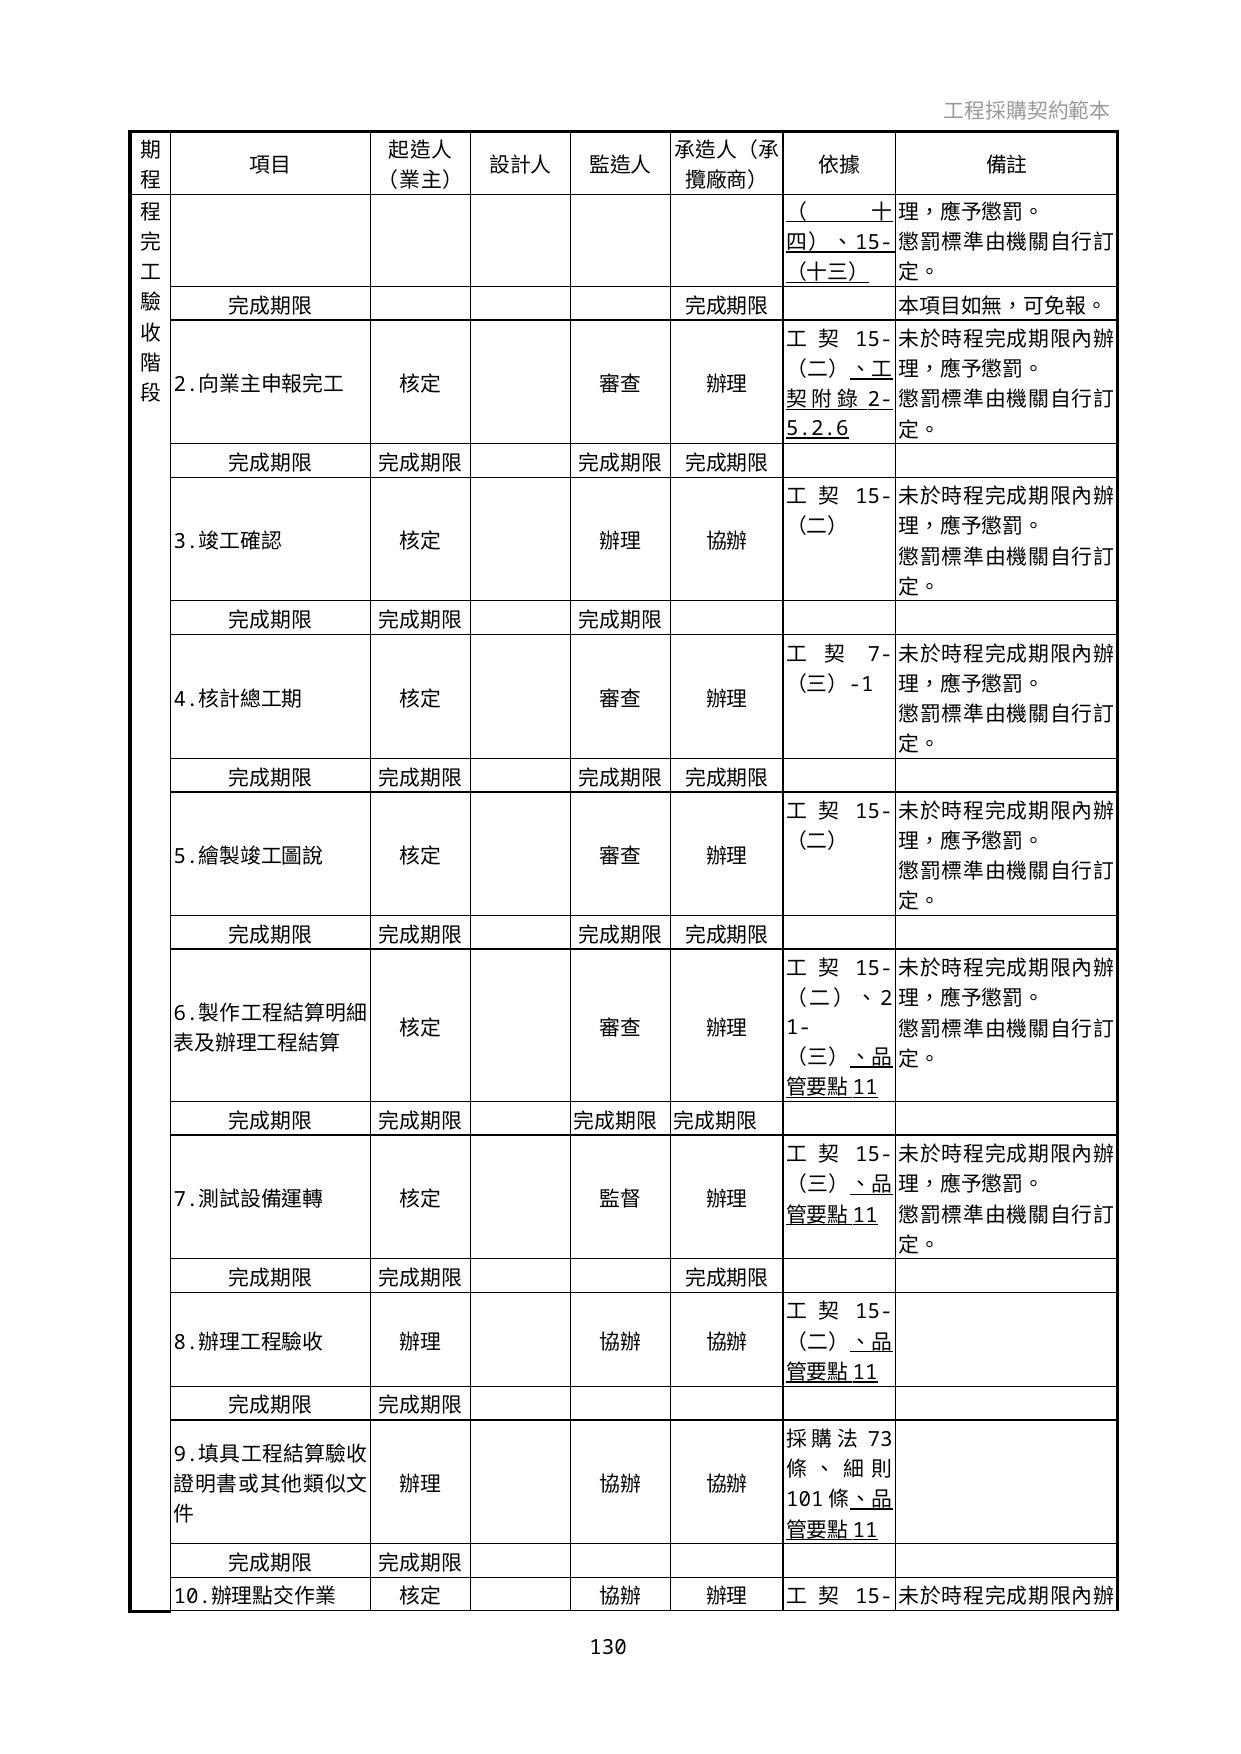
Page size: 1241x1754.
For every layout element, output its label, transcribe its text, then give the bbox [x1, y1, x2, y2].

table_cell [171, 195, 370, 286]
table_cell 監督 [571, 1136, 670, 1258]
table_cell （十四）、15-（十三） [784, 195, 895, 286]
table_cell 未於時程完成期限內辦理，應予懲罰。 懲罰標準由機關自行訂定。 [896, 478, 1116, 600]
table_cell [896, 1259, 1116, 1292]
table_cell 完成期限 [171, 1102, 370, 1134]
table_cell 完成期限 [671, 287, 782, 319]
table_cell [896, 1387, 1116, 1419]
table_cell 本項目如無，可免報。 [896, 287, 1116, 319]
table_cell 工契15-（二） [784, 793, 895, 915]
table_cell 工契15-（二）、品管要點11 [784, 1293, 895, 1386]
table_cell 審查 [571, 793, 670, 915]
table_cell [784, 444, 895, 476]
table_cell 完成期限 [371, 916, 470, 948]
table_cell 完成期限 [171, 1387, 370, 1419]
table_cell [896, 1293, 1116, 1386]
table_cell [471, 1578, 570, 1610]
table_cell 程完工驗收階段 [132, 195, 170, 1610]
table_cell [471, 1259, 570, 1292]
table_cell 核定 [371, 635, 470, 758]
table_cell 未於時程完成期限內辦理，應予懲罰。 懲罰標準由機關自行訂定。 [896, 1136, 1116, 1258]
table_cell 辦理 [671, 1578, 782, 1610]
table_cell 辦理 [671, 1136, 782, 1258]
table_cell [571, 195, 670, 286]
table_cell 完成期限 [171, 916, 370, 948]
table_cell 完成期限 [571, 444, 670, 476]
table_cell [471, 759, 570, 791]
table_cell 協辦 [571, 1578, 670, 1610]
table_cell 10.辦理點交作業 [171, 1578, 370, 1610]
table_cell 完成期限 [171, 287, 370, 319]
table_cell [471, 1421, 570, 1543]
table_cell [896, 444, 1116, 476]
table_cell 完成期限 [171, 444, 370, 476]
table_cell 審查 [571, 950, 670, 1101]
table_cell [471, 916, 570, 948]
table_cell 完成期限 [671, 444, 782, 476]
table_cell [371, 195, 470, 286]
table_cell [471, 1293, 570, 1386]
table_cell 完成期限 [371, 1259, 470, 1292]
table_cell 辦理 [571, 478, 670, 600]
table_cell 4.核計總工期 [171, 635, 370, 758]
table_cell 完成期限 [371, 759, 470, 791]
table_cell [471, 287, 570, 319]
table_cell 核定 [371, 1578, 470, 1610]
table_cell [471, 950, 570, 1101]
table_header 設計人 [471, 133, 570, 193]
table_cell 完成期限 [171, 1544, 370, 1576]
table_cell [471, 1136, 570, 1258]
table_cell [896, 1544, 1116, 1576]
table_cell [671, 1387, 782, 1419]
table_cell 7.測試設備運轉 [171, 1136, 370, 1258]
table_cell 未於時程完成期限內辦理，應予懲罰。 懲罰標準由機關自行訂定。 [896, 321, 1116, 443]
table_cell 辦理 [671, 793, 782, 915]
table_cell [471, 321, 570, 443]
table_cell [784, 759, 895, 791]
table_cell [471, 635, 570, 758]
table_cell 工契15-（二） [784, 478, 895, 600]
table_cell 核定 [371, 950, 470, 1101]
table_cell [784, 1544, 895, 1576]
table_cell 9.填具工程結算驗收證明書或其他類似文件 [171, 1421, 370, 1543]
table_cell [471, 478, 570, 600]
table_cell 工契15- [784, 1578, 895, 1610]
table_cell 工契15-（二）、工契附錄2-5.2.6 [784, 321, 895, 443]
table_cell 2.向業主申報完工 [171, 321, 370, 443]
table_cell 完成期限 [371, 1387, 470, 1419]
table_cell 未於時程完成期限內辦理，應予懲罰。 懲罰標準由機關自行訂定。 [896, 950, 1116, 1101]
table_cell 未於時程完成期限內辦理，應予懲罰。 懲罰標準由機關自行訂定。 [896, 635, 1116, 758]
table_cell 完成期限 [171, 1259, 370, 1292]
table_cell 未於時程完成期限內辦理，應予懲罰。 懲罰標準由機關自行訂定。 [896, 793, 1116, 915]
table_cell 完成期限 [571, 916, 670, 948]
table_cell [784, 601, 895, 634]
table_cell [896, 601, 1116, 634]
table_header 備註 [896, 133, 1116, 193]
table_cell 協辦 [671, 478, 782, 600]
table_header 起造人 （業主） [371, 133, 470, 193]
table_cell [784, 1102, 895, 1134]
table_cell 辦理 [371, 1421, 470, 1543]
table_header 項目 [171, 133, 370, 193]
table_cell [784, 916, 895, 948]
table_cell 協辦 [571, 1293, 670, 1386]
table_cell [371, 287, 470, 319]
table_cell [571, 287, 670, 319]
table_cell 完成期限 [171, 759, 370, 791]
table_cell 完成期限 [571, 1102, 670, 1134]
table_cell 核定 [371, 321, 470, 443]
table_cell 完成期限 [371, 1544, 470, 1576]
table_cell 工契15-（二）、21-（三）、品管要點11 [784, 950, 895, 1101]
table_cell 審查 [571, 321, 670, 443]
table_cell 完成期限 [671, 1102, 782, 1134]
table_cell 辦理 [371, 1293, 470, 1386]
table_header 監造人 [571, 133, 670, 193]
table_cell [471, 1387, 570, 1419]
table_cell [671, 195, 782, 286]
table_cell 理，應予懲罰。 懲罰標準由機關自行訂定。 [896, 195, 1116, 286]
table_cell 3.竣工確認 [171, 478, 370, 600]
table_cell 完成期限 [571, 601, 670, 634]
table_cell [671, 1544, 782, 1576]
table_cell 完成期限 [371, 1102, 470, 1134]
table_cell [784, 287, 895, 319]
table_cell 採購法73條、細則101條、品管要點11 [784, 1421, 895, 1543]
table_cell 協辦 [671, 1421, 782, 1543]
table_cell [471, 444, 570, 476]
table_cell [471, 1544, 570, 1576]
table_cell 工契15-（三）、品管要點11 [784, 1136, 895, 1258]
table_cell [571, 1387, 670, 1419]
table_cell 6.製作工程結算明細表及辦理工程結算 [171, 950, 370, 1101]
table_cell [471, 195, 570, 286]
table_cell 審查 [571, 635, 670, 758]
table_cell [896, 916, 1116, 948]
table_cell [896, 1421, 1116, 1543]
table_cell 完成期限 [671, 1259, 782, 1292]
table_cell 完成期限 [671, 759, 782, 791]
table_header 期程 [132, 133, 170, 193]
table_cell 完成期限 [571, 759, 670, 791]
table_cell 辦理 [671, 635, 782, 758]
table_cell [896, 759, 1116, 791]
table_header 承造人（承攬廠商） [671, 133, 782, 193]
table_header 依據 [784, 133, 895, 193]
table_cell [784, 1259, 895, 1292]
table_cell [671, 601, 782, 634]
table_cell [896, 1102, 1116, 1134]
table_cell 8.辦理工程驗收 [171, 1293, 370, 1386]
table_cell [571, 1259, 670, 1292]
table_cell 完成期限 [171, 601, 370, 634]
table_cell 核定 [371, 1136, 470, 1258]
table_cell [471, 793, 570, 915]
table_cell 核定 [371, 793, 470, 915]
table_cell 完成期限 [371, 444, 470, 476]
table_cell 辦理 [671, 321, 782, 443]
table_cell [471, 1102, 570, 1134]
table_cell 5.繪製竣工圖說 [171, 793, 370, 915]
table_cell 協辦 [571, 1421, 670, 1543]
table_cell [784, 1387, 895, 1419]
table_cell [571, 1544, 670, 1576]
table_cell [471, 601, 570, 634]
table_cell 工契7-（三）-1 [784, 635, 895, 758]
table_cell 完成期限 [371, 601, 470, 634]
table_cell 協辦 [671, 1293, 782, 1386]
table_cell 完成期限 [671, 916, 782, 948]
table_cell 辦理 [671, 950, 782, 1101]
table_cell 核定 [371, 478, 470, 600]
table_cell 未於時程完成期限內辦 [896, 1578, 1116, 1610]
